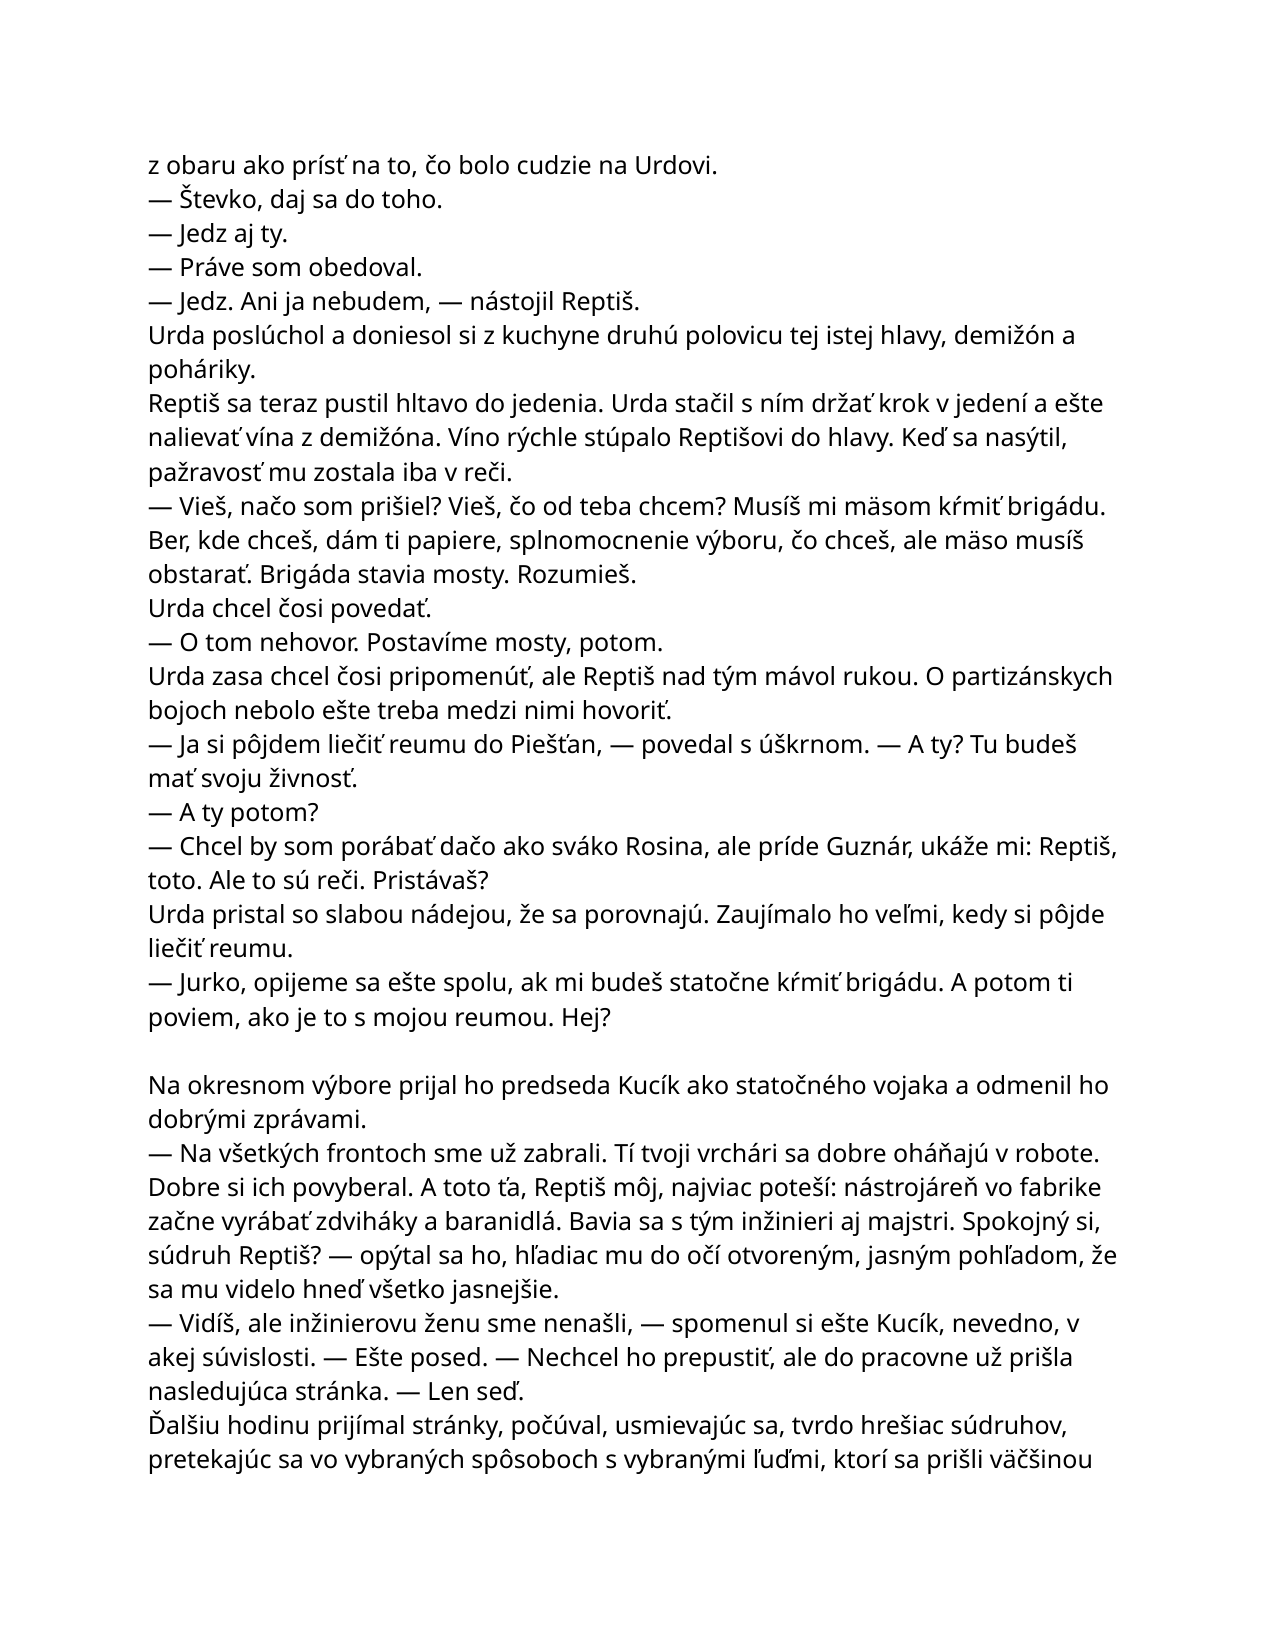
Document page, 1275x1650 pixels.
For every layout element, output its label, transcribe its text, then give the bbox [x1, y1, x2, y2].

text — Jedz aj ty. [148, 216, 1127, 250]
text — Vidíš, ale inžinierovu ženu sme nenašli, — spomenul si ešte Kucík, nevedno, v akej súvislosti. — Ešte posed. — Nechcel ho prepustiť, ale do pracovne už prišla nasledujúca stránka. — Len seď. [148, 1306, 1127, 1408]
text Urda pristal so slabou nádejou, že sa porovnajú. Zaujímalo ho veľmi, kedy si pôjde liečiť reumu. [148, 897, 1127, 965]
text — A ty potom? [148, 795, 1127, 829]
text — O tom nehovor. Postavíme mosty, potom. [148, 624, 1127, 658]
text Urda poslúchol a doniesol si z kuchyne druhú polovicu tej istej hlavy, demižón a poháriky. [148, 318, 1127, 386]
text z obaru ako prísť na to, čo bolo cudzie na Urdovi. [148, 148, 1127, 182]
text Ďalšiu hodinu prijímal stránky, počúval, usmievajúc sa, tvrdo hrešiac súdruhov, pretekajúc sa vo vybraných spôsoboch s vybranými ľuďmi, ktorí sa prišli väčšinou [148, 1408, 1127, 1476]
text — Jurko, opijeme sa ešte spolu, ak mi budeš statočne kŕmiť brigádu. A potom ti poviem, ako je to s mojou reumou. Hej? [148, 965, 1127, 1033]
text — Vieš, načo som prišiel? Vieš, čo od teba chcem? Musíš mi mäsom kŕmiť brigádu. Ber, kde chceš, dám ti papiere, splnomocnenie výboru, čo chceš, ale mäso musíš obstarať. Brigáda stavia mosty. Rozumieš. [148, 488, 1127, 590]
text — Chcel by som porábať dačo ako sváko Rosina, ale príde Guznár, ukáže mi: Reptiš, toto. Ale to sú reči. Pristávaš? [148, 829, 1127, 897]
text Urda chcel čosi povedať. [148, 590, 1127, 624]
text — Práve som obedoval. [148, 250, 1127, 284]
text — Ja si pôjdem liečiť reumu do Piešťan, — povedal s úškrnom. — A ty? Tu budeš mať svoju živnosť. [148, 727, 1127, 795]
text Urda zasa chcel čosi pripomenúť, ale Reptiš nad tým mávol rukou. O partizánskych bojoch nebolo ešte treba medzi nimi hovoriť. [148, 658, 1127, 727]
text Reptiš sa teraz pustil hltavo do jedenia. Urda stačil s ním držať krok v jedení a ešte nalievať vína z demižóna. Víno rýchle stúpalo Reptišovi do hlavy. Keď sa nasýtil, pažravosť mu zostala iba v reči. [148, 386, 1127, 488]
text Na okresnom výbore prijal ho predseda Kucík ako statočného vojaka a odmenil ho dobrými zprávami. [148, 1067, 1127, 1135]
text — Števko, daj sa do toho. [148, 182, 1127, 216]
text — Jedz. Ani ja nebudem, — nástojil Reptiš. [148, 284, 1127, 318]
text — Na všetkých frontoch sme už zabrali. Tí tvoji vrchári sa dobre oháňajú v robote. Dobre si ich povyberal. A toto ťa, Reptiš môj, najviac poteší: nástrojáreň vo fabrike začne vyrábať zdviháky a baranidlá. Bavia sa s tým inžinieri aj majstri. Spokojný si, súdruh Reptiš? — opýtal sa ho, hľadiac mu do očí otvoreným, jasným pohľadom, že sa mu videlo hneď všetko jasnejšie. [148, 1135, 1127, 1306]
